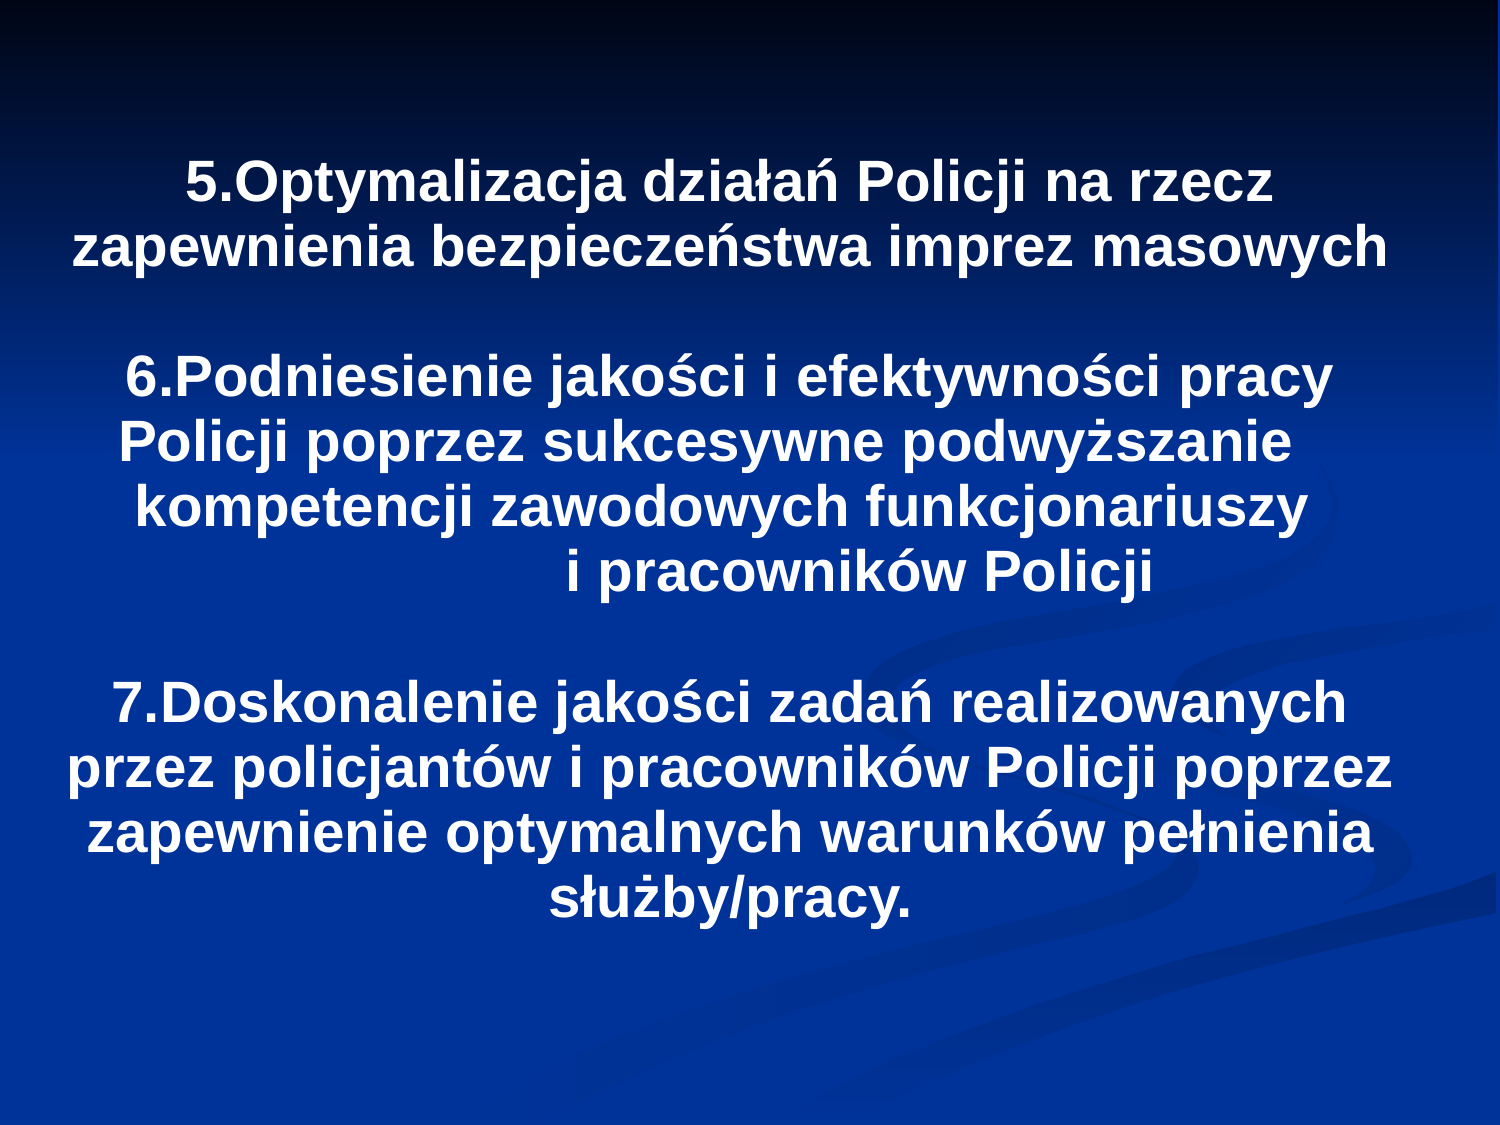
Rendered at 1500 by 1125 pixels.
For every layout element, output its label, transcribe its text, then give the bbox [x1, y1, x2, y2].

text_box 5.Optymalizacja działań Policji na rzecz zapewnienia bezpieczeństwa imprez masowych 6.Podniesienie jakości i efektywności pracy Policji poprzez sukcesywne podwyższanie kompetencji zawodowych funkcjonariuszy i pracowników Policji 7.Doskonalenie jakości zadań realizowanych przez policjantów i pracowników Policji poprzez zapewnienie optymalnych warunków pełnienia służby/pracy. [20, 141, 1441, 955]
